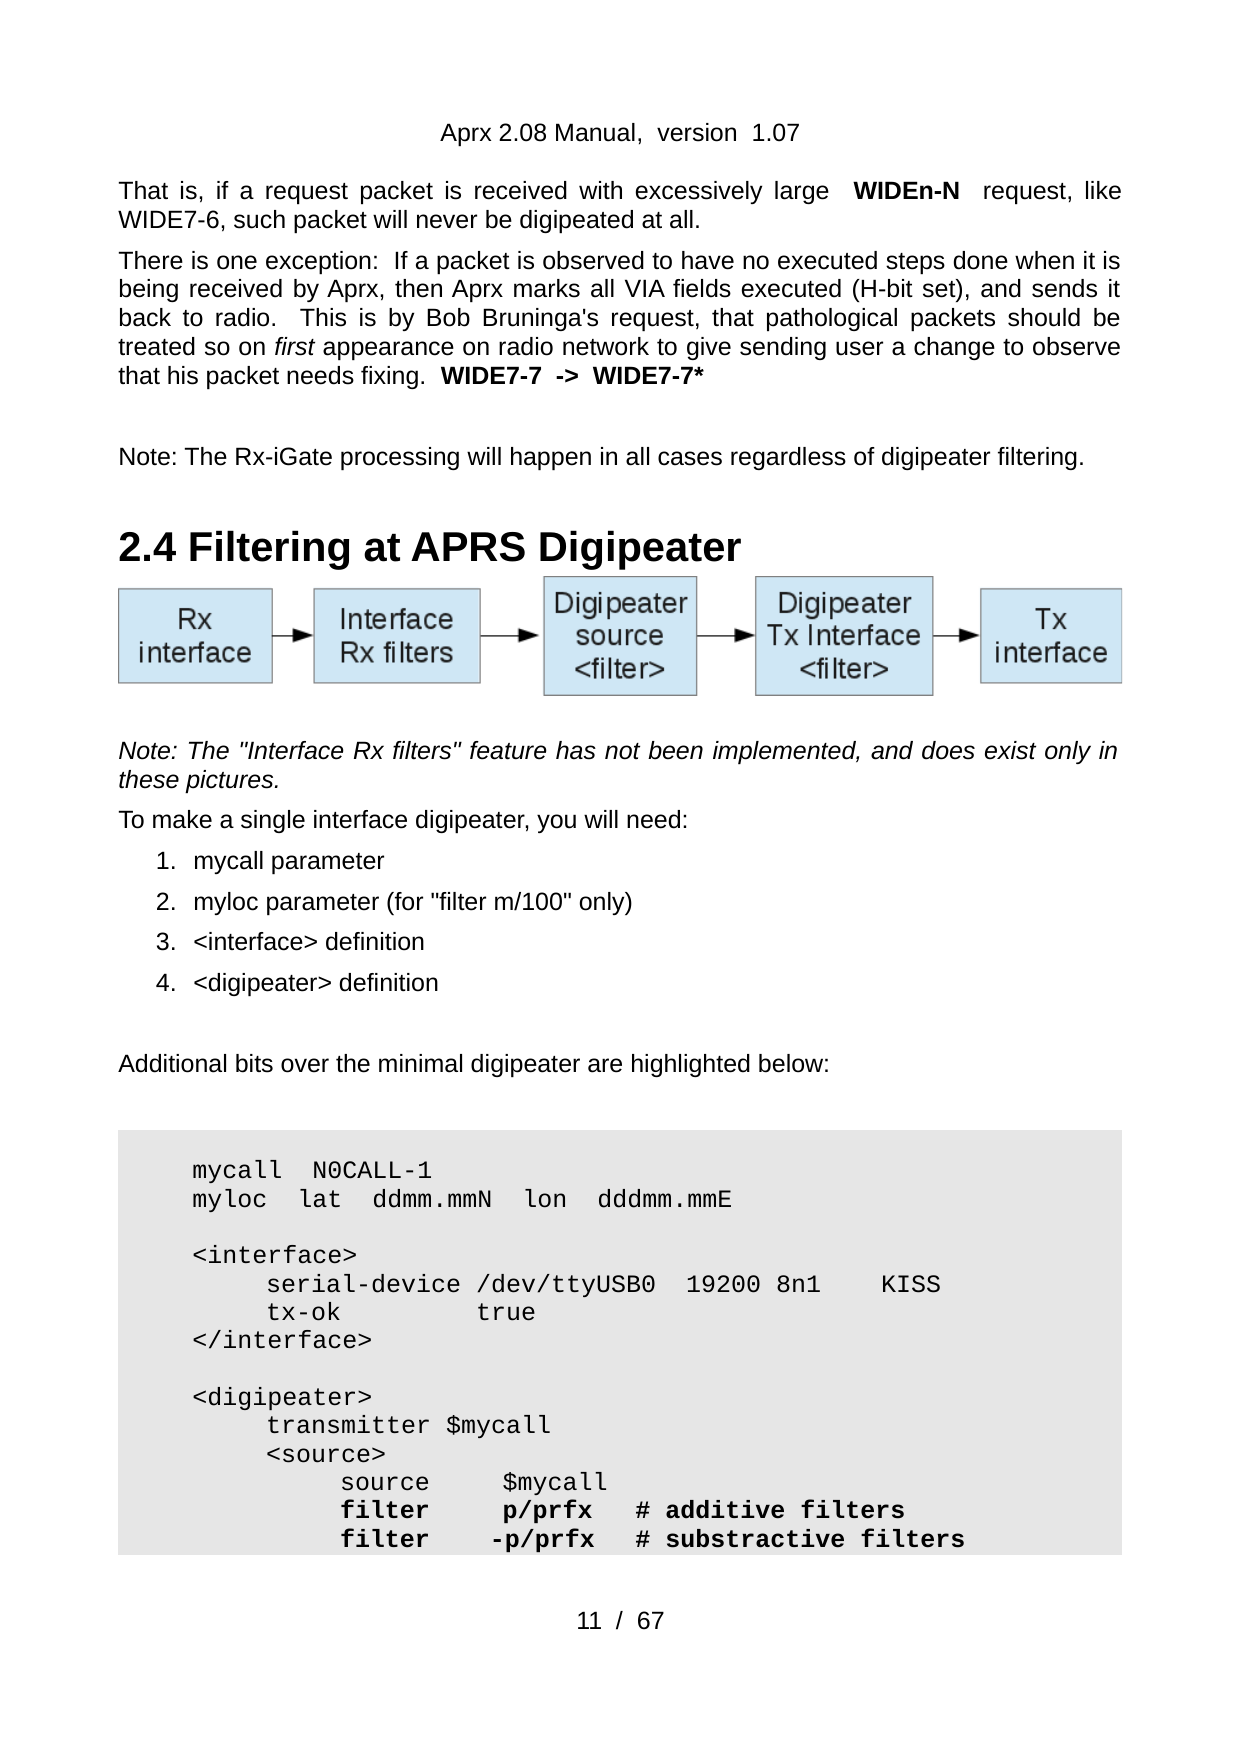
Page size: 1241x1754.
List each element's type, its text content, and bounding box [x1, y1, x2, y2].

text <source> [118, 1441, 1122, 1470]
text That is, if a request packet is received with excessively large WIDEn-N request, like WIDE7-6, such packet will never be digipeated at all. [118, 176, 1122, 234]
text filter -p/prfx # substractive filters [118, 1526, 1122, 1555]
text To make a single interface digipeater, you will need: [118, 806, 1122, 834]
list <digipeater> definition [156, 968, 1122, 996]
list <interface> definition [156, 927, 1122, 956]
text Note: The "Interface Rx filters" feature has not been implemented, and does exist only in these pictures. [118, 736, 1122, 794]
list mycall parameter [156, 846, 1122, 875]
text </interface> [118, 1328, 1122, 1356]
text <interface> [118, 1243, 1122, 1271]
text transmitter $mycall [118, 1413, 1122, 1441]
list myloc parameter (for "filter m/100" only) [156, 887, 1122, 915]
text Note: The Rx-iGate processing will happen in all cases regardless of digipeater filtering. [118, 442, 1122, 470]
text mycall N0CALL-1 [118, 1158, 1122, 1186]
text Additional bits over the minimal digipeater are highlighted below: [118, 1049, 1122, 1077]
text source $mycall [118, 1470, 1122, 1498]
text tx-ok true [118, 1300, 1122, 1328]
text filter p/prfx # additive filters [118, 1498, 1122, 1526]
text myloc lat ddmm.mmN lon dddmm.mmE [118, 1186, 1122, 1215]
text serial-device /dev/ttyUSB0 19200 8n1 KISS [118, 1271, 1122, 1300]
text <digipeater> [118, 1385, 1122, 1413]
subtitle Filtering at APRS Digipeater [118, 523, 1122, 571]
picture [118, 576, 1123, 696]
text There is one exception: If a packet is observed to have no executed steps done when it is being received by Aprx, then Aprx marks all VIA fields executed (H-bit set), and sends it back to radio. This is by Bob Bruninga's request, that pathological packets should be treated so on first appearance on radio network to give sending user a change to observe that his packet needs fixing. WIDE7-7 -> WIDE7-7* [118, 246, 1122, 389]
